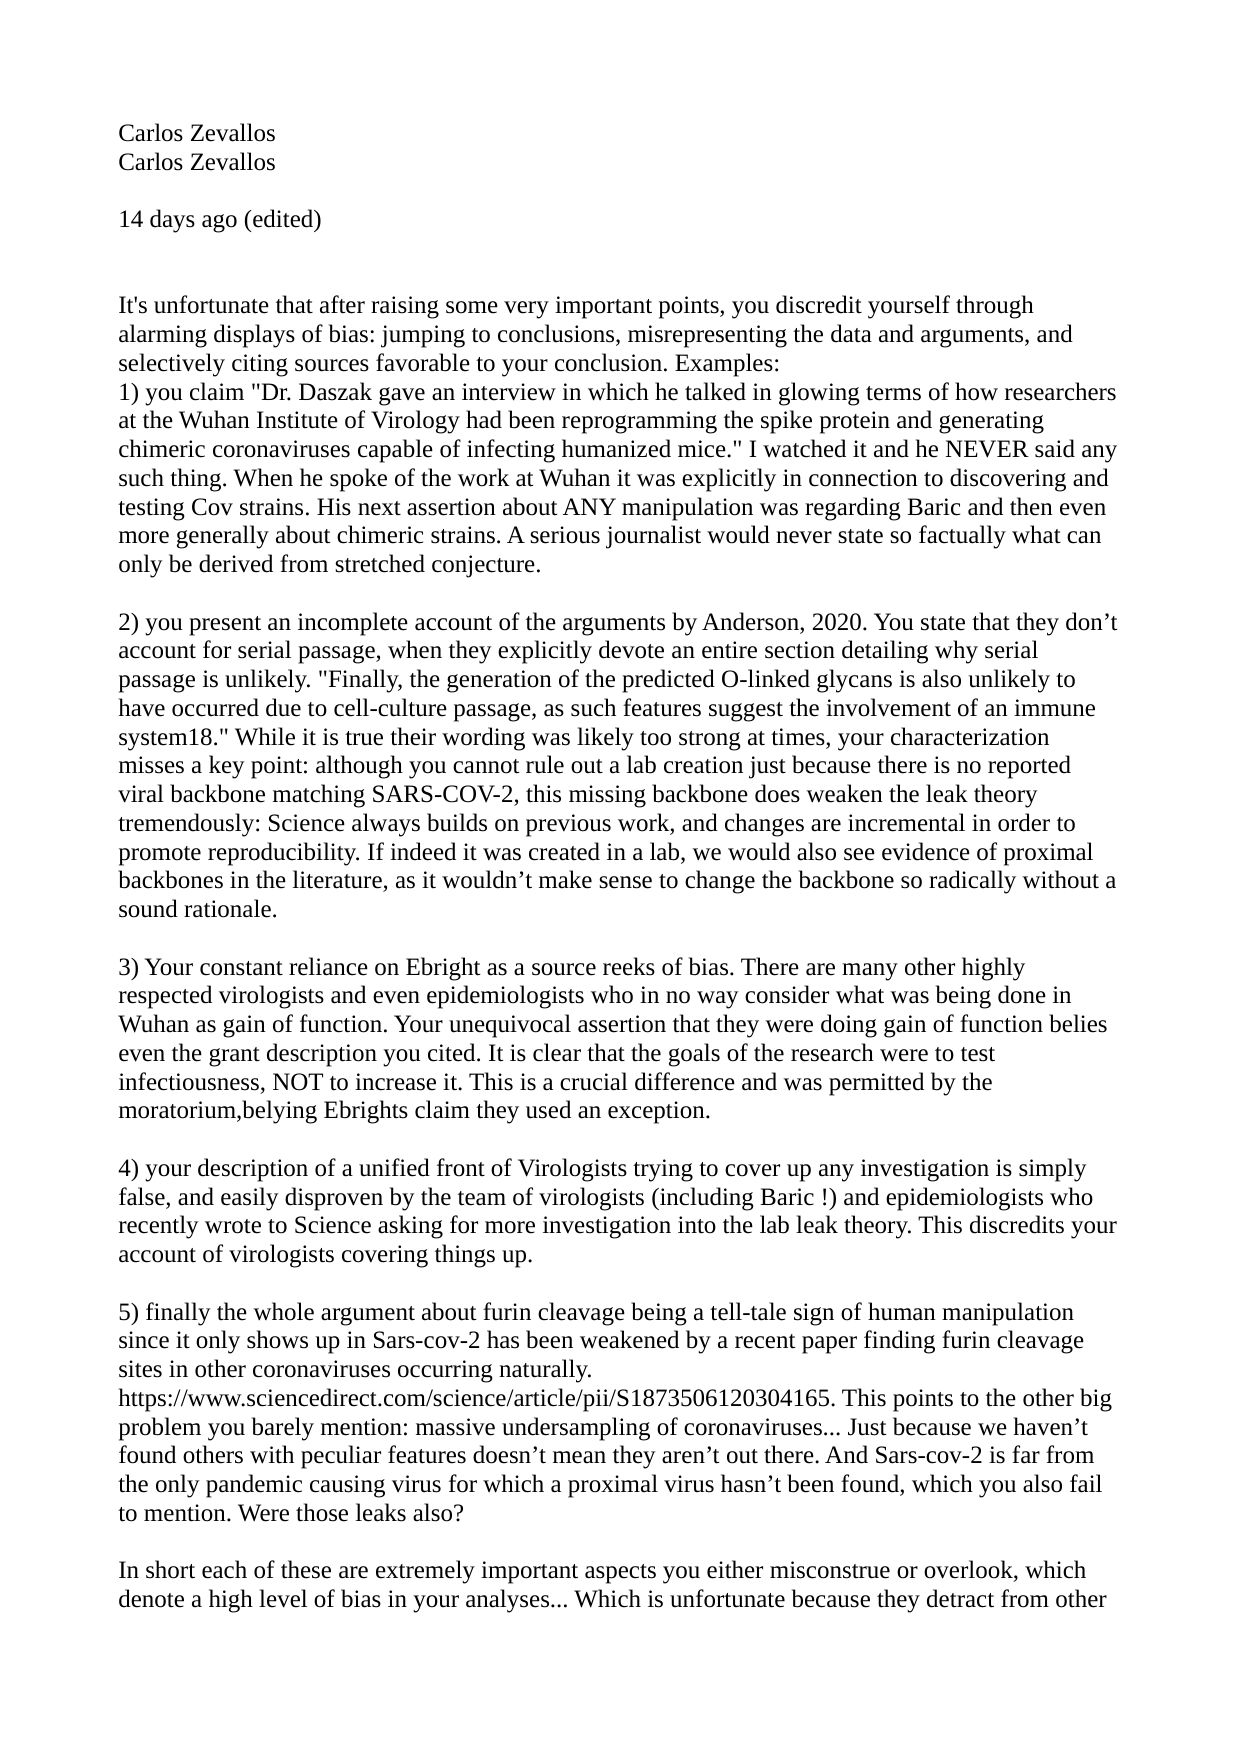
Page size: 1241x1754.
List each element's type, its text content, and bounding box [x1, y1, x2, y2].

text 3) Your constant reliance on Ebright as a source reeks of bias. There are many other highly respected virologists and even epidemiologists who in no way consider what was being done in Wuhan as gain of function. Your unequivocal assertion that they were doing gain of function belies even the grant description you cited. It is clear that the goals of the research were to test infectiousness, NOT to increase it. This is a crucial difference and was permitted by the moratorium,belying Ebrights claim they used an exception. [118, 952, 1122, 1124]
text Carlos Zevallos [118, 118, 1122, 147]
text In short each of these are extremely important aspects you either misconstrue or overlook, which denote a high level of bias in your analyses... Which is unfortunate because they detract from other [118, 1556, 1122, 1613]
text Carlos Zevallos [118, 147, 1122, 176]
text 1) you claim "Dr. Daszak gave an interview in which he talked in glowing terms of how researchers at the Wuhan Institute of Virology had been reprogramming the spike protein and generating chimeric coronaviruses capable of infecting humanized mice." I watched it and he NEVER said any such thing. When he spoke of the work at Wuhan it was explicitly in connection to discovering and testing Cov strains. His next assertion about ANY manipulation was regarding Baric and then even more generally about chimeric strains. A serious journalist would never state so factually what can only be derived from stretched conjecture. [118, 377, 1122, 578]
text It's unfortunate that after raising some very important points, you discredit yourself through alarming displays of bias: jumping to conclusions, misrepresenting the data and arguments, and selectively citing sources favorable to your conclusion. Examples: [118, 291, 1122, 377]
text 2) you present an incomplete account of the arguments by Anderson, 2020. You state that they don’t account for serial passage, when they explicitly devote an entire section detailing why serial passage is unlikely. "Finally, the generation of the predicted O-linked glycans is also unlikely to have occurred due to cell-culture passage, as such features suggest the involvement of an immune system18." While it is true their wording was likely too strong at times, your characterization misses a key point: although you cannot rule out a lab creation just because there is no reported viral backbone matching SARS-COV-2, this missing backbone does weaken the leak theory tremendously: Science always builds on previous work, and changes are incremental in order to promote reproducibility. If indeed it was created in a lab, we would also see evidence of proximal backbones in the literature, as it wouldn’t make sense to change the backbone so radically without a sound rationale. [118, 607, 1122, 923]
text 5) finally the whole argument about furin cleavage being a tell-tale sign of human manipulation since it only shows up in Sars-cov-2 has been weakened by a recent paper finding furin cleavage sites in other coronaviruses occurring naturally. https://www.sciencedirect.com/science/article/pii/S1873506120304165. This points to the other big problem you barely mention: massive undersampling of coronaviruses... Just because we haven’t found others with peculiar features doesn’t mean they aren’t out there. And Sars-cov-2 is far from the only pandemic causing virus for which a proximal virus hasn’t been found, which you also fail to mention. Were those leaks also? [118, 1297, 1122, 1527]
text 4) your description of a unified front of Virologists trying to cover up any investigation is simply false, and easily disproven by the team of virologists (including Baric !) and epidemiologists who recently wrote to Science asking for more investigation into the lab leak theory. This discredits your account of virologists covering things up. [118, 1153, 1122, 1268]
text 14 days ago (edited) [118, 204, 1122, 233]
